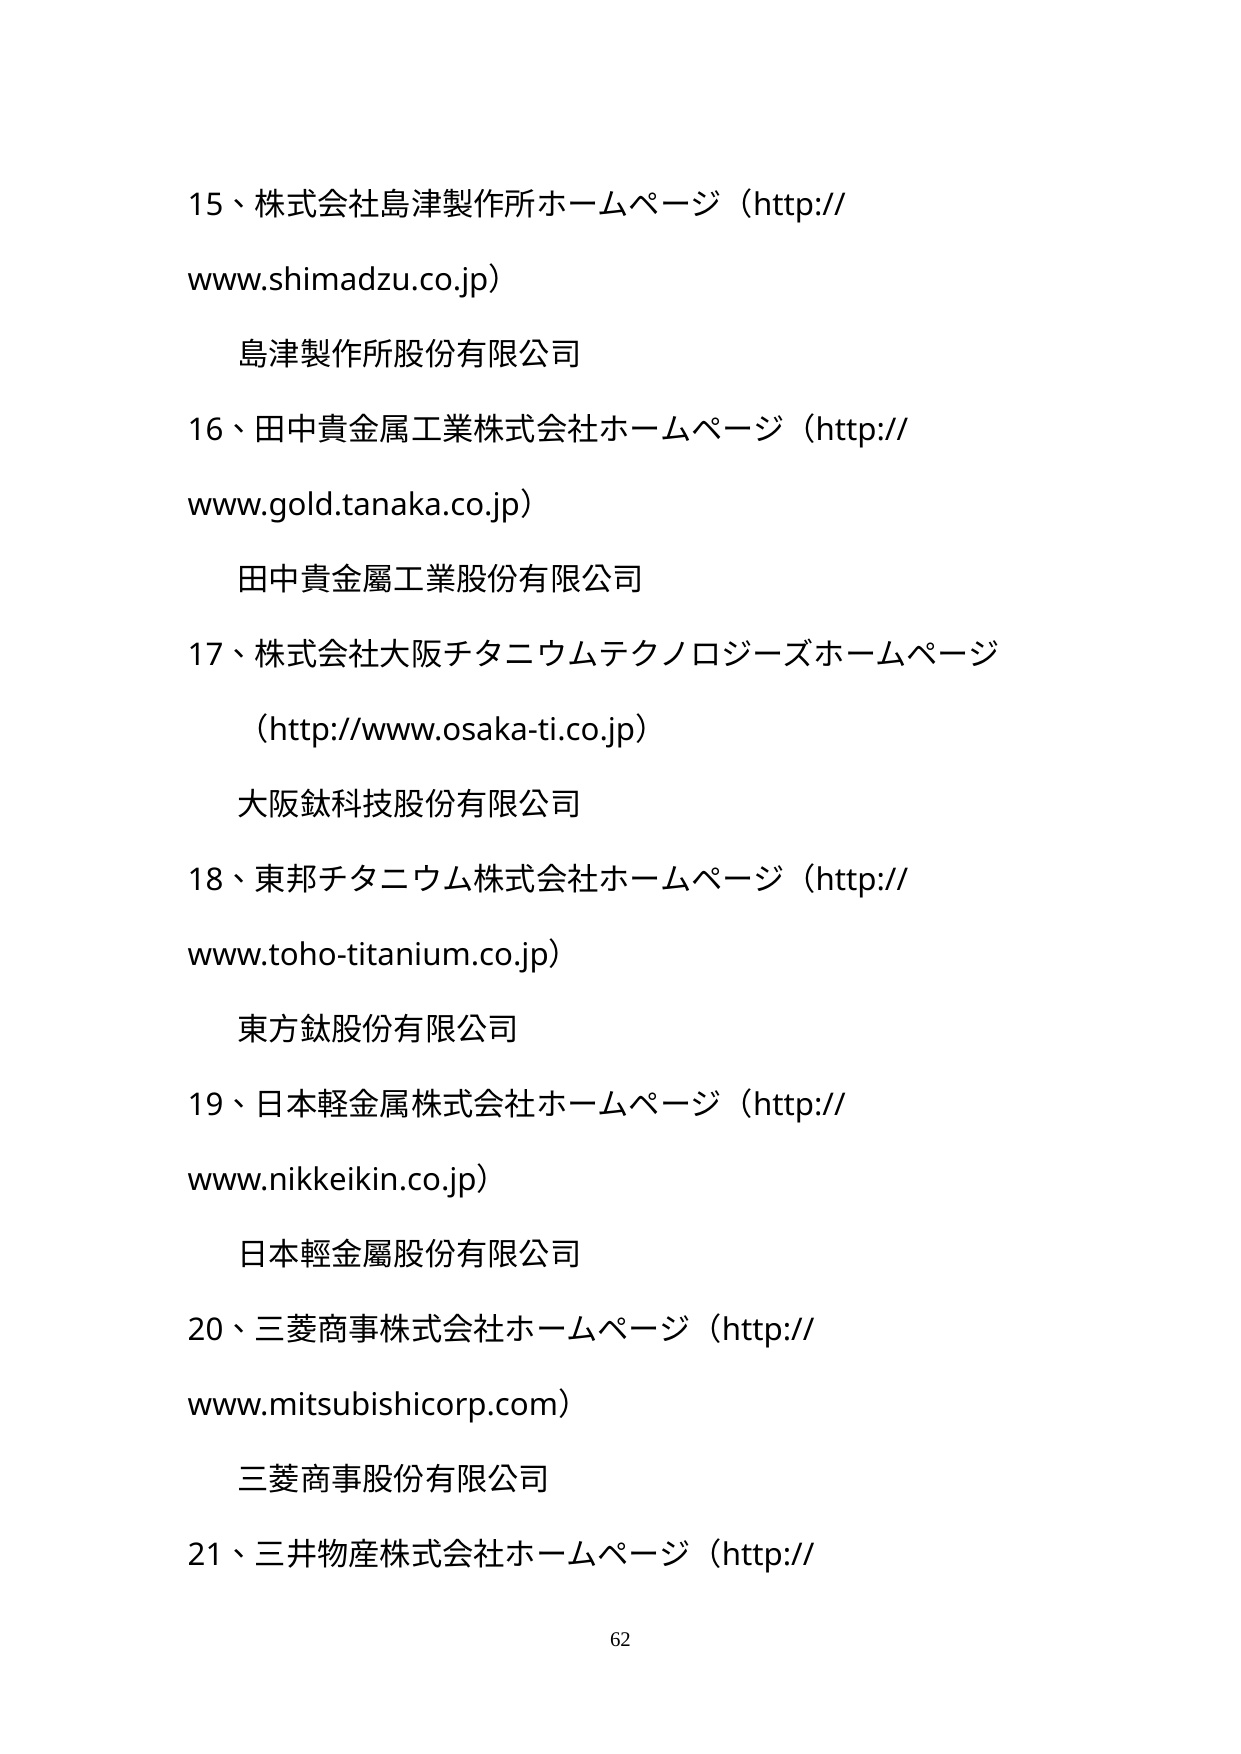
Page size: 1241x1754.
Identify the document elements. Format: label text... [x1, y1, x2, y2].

text 20、三菱商事株式会社ホームページ（http://www.mitsubishicorp.com） [187, 1289, 1053, 1439]
text 田中貴金屬工業股份有限公司 [187, 539, 1053, 614]
text 17、株式会社大阪チタニウムテクノロジーズホームページ [187, 614, 1053, 689]
text （http://www.osaka-ti.co.jp） [187, 689, 1053, 764]
text 島津製作所股份有限公司 [187, 314, 1053, 389]
text 三菱商事股份有限公司 [187, 1439, 1053, 1514]
text 東方鈦股份有限公司 [187, 989, 1053, 1064]
text 大阪鈦科技股份有限公司 [187, 764, 1053, 839]
text 日本輕金屬股份有限公司 [187, 1214, 1053, 1289]
text 18、東邦チタニウム株式会社ホームページ（http://www.toho-titanium.co.jp） [187, 839, 1053, 989]
text 16、田中貴金属工業株式会社ホームページ（http://www.gold.tanaka.co.jp） [187, 389, 1053, 539]
text 19、日本軽金属株式会社ホームページ（http://www.nikkeikin.co.jp） [187, 1064, 1053, 1214]
text 15、株式会社島津製作所ホームページ（http://www.shimadzu.co.jp） [187, 164, 1053, 314]
text 21、三井物産株式会社ホームページ（http:// [187, 1514, 1053, 1589]
